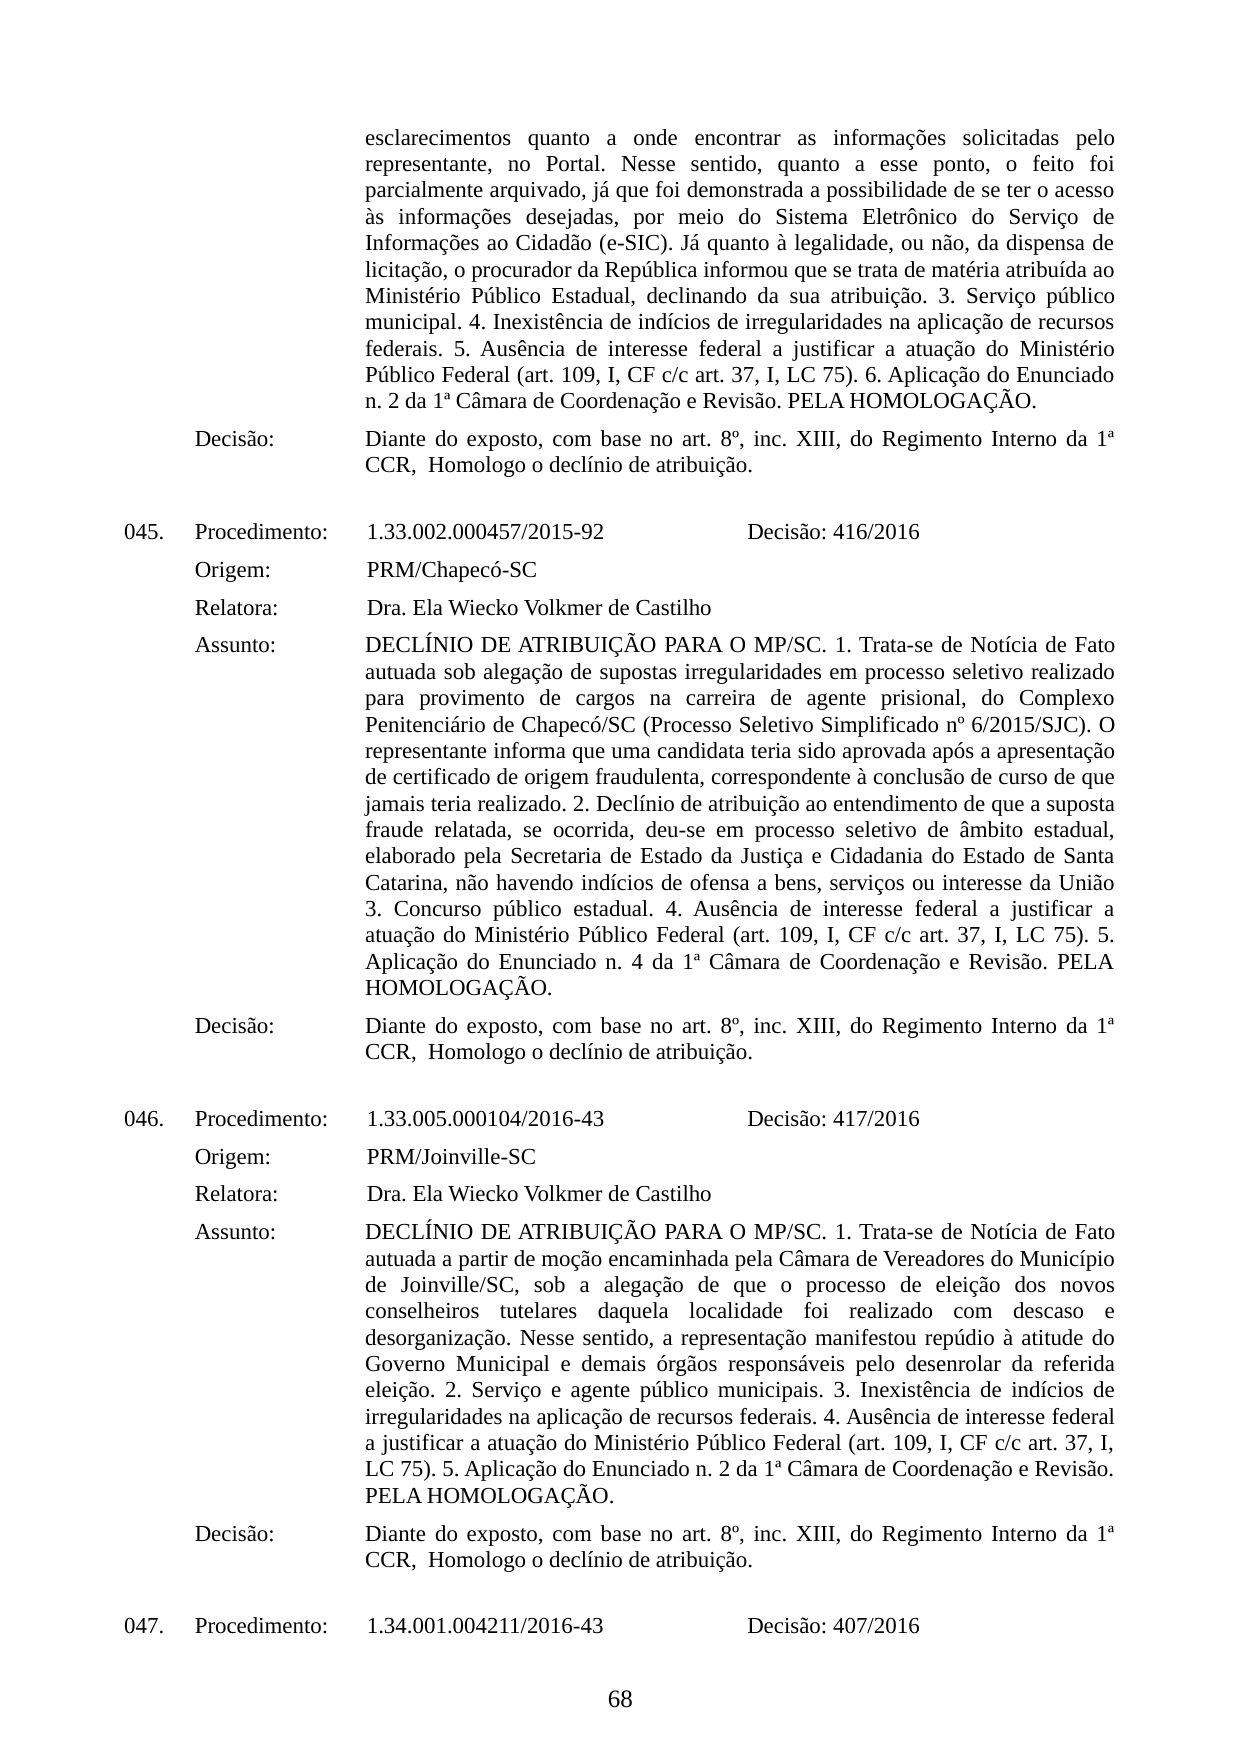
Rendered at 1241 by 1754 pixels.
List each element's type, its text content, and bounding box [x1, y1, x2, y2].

table_header Procedimento: [189, 1099, 361, 1137]
table_cell Relatora: [189, 1175, 361, 1213]
table_header Procedimento: [189, 1607, 361, 1645]
table_cell [118, 588, 189, 626]
table_header Decisão: 417/2016 [741, 1099, 1122, 1137]
table_cell [189, 118, 361, 419]
table_header 046. [118, 1099, 189, 1137]
table_header Decisão: 407/2016 [741, 1607, 1122, 1645]
table_cell PRM/Chapecó-SC [361, 550, 1122, 588]
table_header Decisão: 416/2016 [741, 513, 1122, 550]
table_cell Assunto: [189, 626, 361, 1006]
table_cell Origem: [189, 1137, 361, 1175]
table_cell Assunto: [189, 1213, 361, 1514]
table_header Procedimento: [189, 513, 361, 550]
table_header 1.33.002.000457/2015-92 [361, 513, 741, 550]
table_cell [118, 1514, 189, 1578]
table_cell Dra. Ela Wiecko Volkmer de Castilho [361, 1175, 1122, 1213]
table_cell [118, 1175, 189, 1213]
table_cell Dra. Ela Wiecko Volkmer de Castilho [361, 588, 1122, 626]
table_cell [118, 1006, 189, 1070]
table_cell Origem: [189, 550, 361, 588]
table_cell DECLÍNIO DE ATRIBUIÇÃO PARA O MP/SC. 1. Trata-se de Notícia de Fato autuada a partir de moção encaminhada pela Câmara de Vereadores do Município de Joinville/SC, sob a alegação de que o processo de eleição dos novos conselheiros tutelares daquela localidade foi realizado com descaso e desorganização. Nesse sentido, a representação manifestou repúdio à atitude do Governo Municipal e demais órgãos responsáveis pelo desenrolar da referida eleição. 2. Serviço e agente público municipais. 3. Inexistência de indícios de irregularidades na aplicação de recursos federais. 4. Ausência de interesse federal a justificar a atuação do Ministério Público Federal (art. 109, I, CF c/c art. 37, I, LC 75). 5. Aplicação do Enunciado n. 2 da 1ª Câmara de Coordenação e Revisão. PELA HOMOLOGAÇÃO. [361, 1213, 1122, 1514]
table_cell Decisão: [189, 1006, 361, 1070]
table_cell [118, 1137, 189, 1175]
table_cell Decisão: [189, 1514, 361, 1578]
table_header 047. [118, 1607, 189, 1645]
table_header 1.33.005.000104/2016-43 [361, 1099, 741, 1137]
table_cell PRM/Joinville-SC [361, 1137, 1122, 1175]
table_cell esclarecimentos quanto a onde encontrar as informações solicitadas pelo representante, no Portal. Nesse sentido, quanto a esse ponto, o feito foi parcialmente arquivado, já que foi demonstrada a possibilidade de se ter o acesso às informações desejadas, por meio do Sistema Eletrônico do Serviço de Informações ao Cidadão (e-SIC). Já quanto à legalidade, ou não, da dispensa de licitação, o procurador da República informou que se trata de matéria atribuída ao Ministério Público Estadual, declinando da sua atribuição. 3. Serviço público municipal. 4. Inexistência de indícios de irregularidades na aplicação de recursos federais. 5. Ausência de interesse federal a justificar a atuação do Ministério Público Federal (art. 109, I, CF c/c art. 37, I, LC 75). 6. Aplicação do Enunciado n. 2 da 1ª Câmara de Coordenação e Revisão. PELA HOMOLOGAÇÃO. [361, 118, 1122, 419]
table_cell Relatora: [189, 588, 361, 626]
table_cell [118, 626, 189, 1006]
table_cell Decisão: [189, 420, 361, 484]
table_cell [118, 118, 189, 419]
table_cell DECLÍNIO DE ATRIBUIÇÃO PARA O MP/SC. 1. Trata-se de Notícia de Fato autuada sob alegação de supostas irregularidades em processo seletivo realizado para provimento de cargos na carreira de agente prisional, do Complexo Penitenciário de Chapecó/SC (Processo Seletivo Simplificado nº 6/2015/SJC). O representante informa que uma candidata teria sido aprovada após a apresentação de certificado de origem fraudulenta, correspondente à conclusão de curso de que jamais teria realizado. 2. Declínio de atribuição ao entendimento de que a suposta fraude relatada, se ocorrida, deu-se em processo seletivo de âmbito estadual, elaborado pela Secretaria de Estado da Justiça e Cidadania do Estado de Santa Catarina, não havendo indícios de ofensa a bens, serviços ou interesse da União 3. Concurso público estadual. 4. Ausência de interesse federal a justificar a atuação do Ministério Público Federal (art. 109, I, CF c/c art. 37, I, LC 75). 5. Aplicação do Enunciado n. 4 da 1ª Câmara de Coordenação e Revisão. PELA HOMOLOGAÇÃO. [361, 626, 1122, 1006]
table_cell Diante do exposto, com base no art. 8º, inc. XIII, do Regimento Interno da 1ª CCR, Homologo o declínio de atribuição. [361, 420, 1122, 484]
table_header 1.34.001.004211/2016-43 [361, 1607, 741, 1645]
table_header 045. [118, 513, 189, 550]
table_cell [118, 550, 189, 588]
table_cell [118, 1213, 189, 1514]
table_cell [118, 420, 189, 484]
table_cell Diante do exposto, com base no art. 8º, inc. XIII, do Regimento Interno da 1ª CCR, Homologo o declínio de atribuição. [361, 1514, 1122, 1578]
table_cell Diante do exposto, com base no art. 8º, inc. XIII, do Regimento Interno da 1ª CCR, Homologo o declínio de atribuição. [361, 1006, 1122, 1070]
